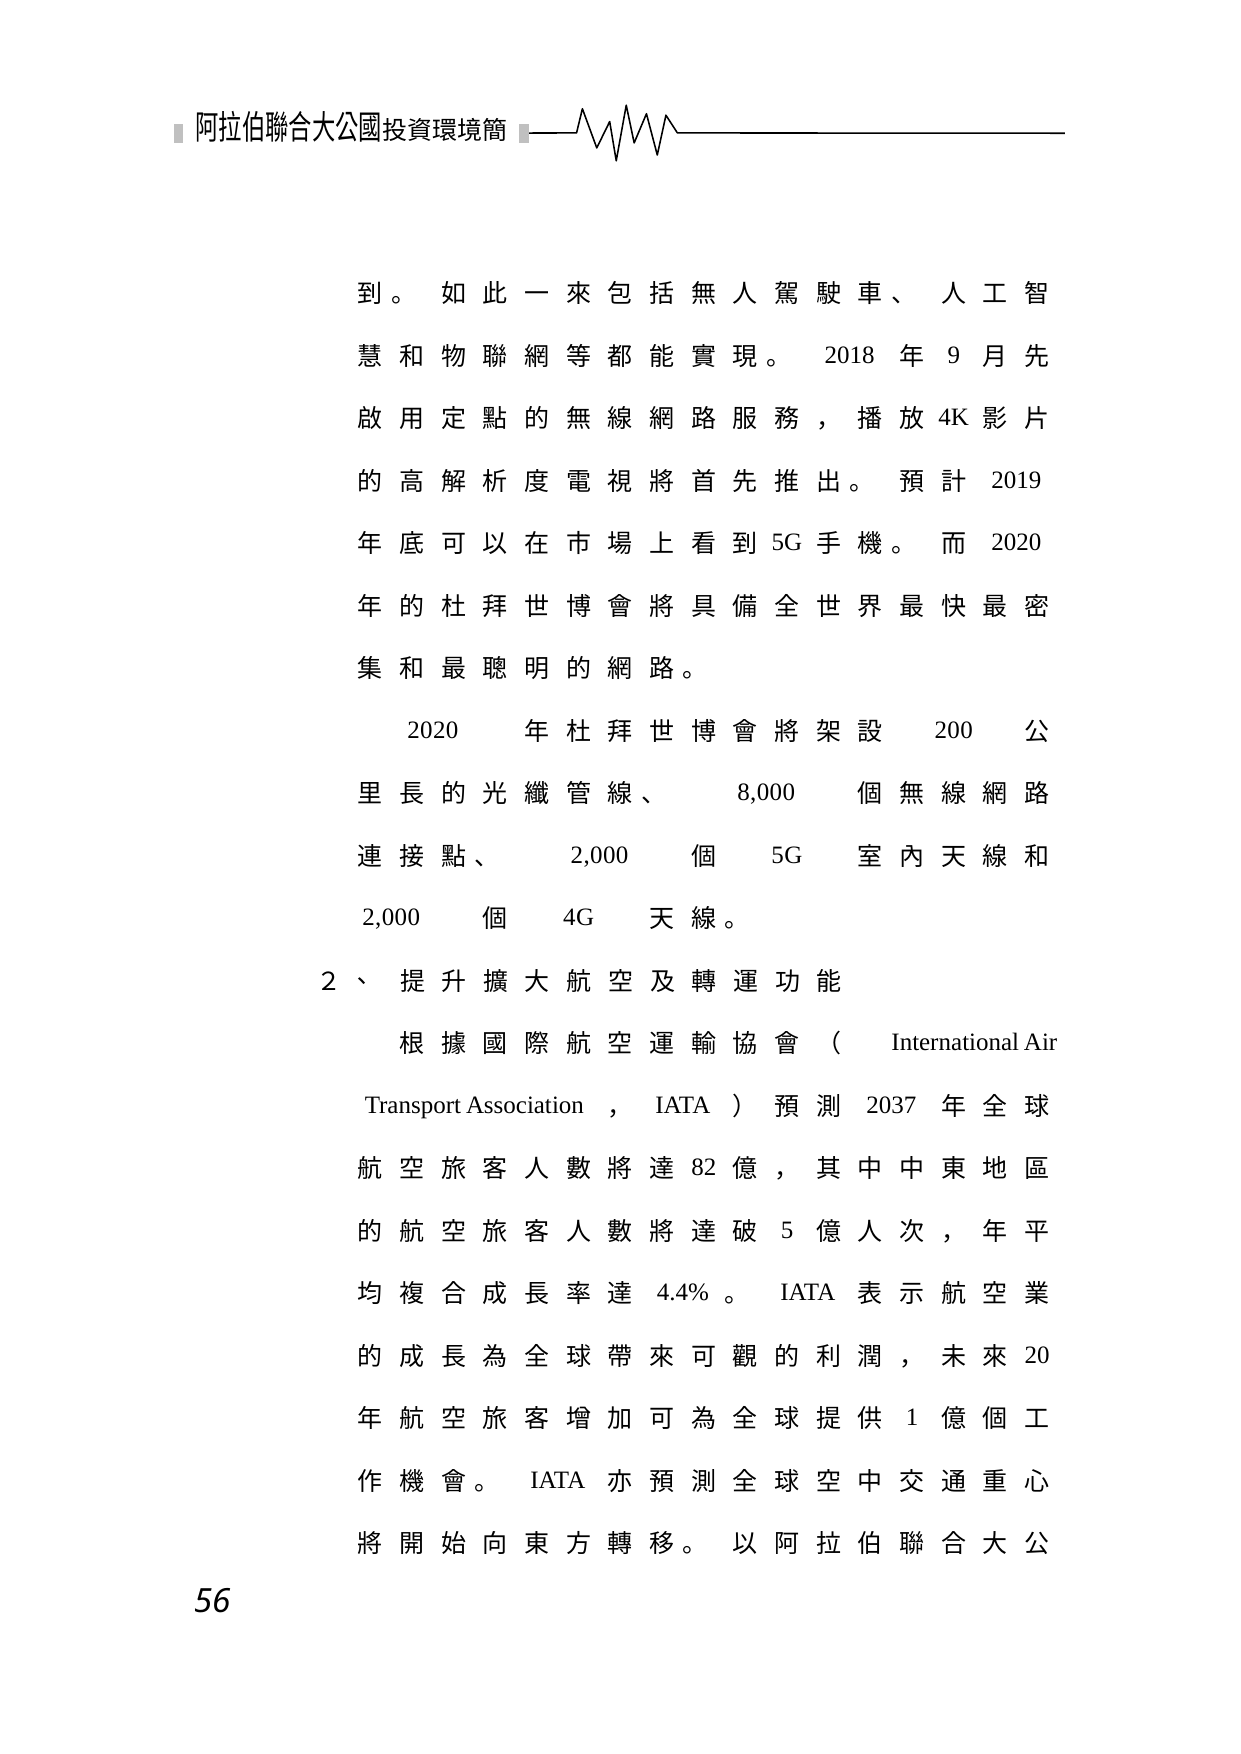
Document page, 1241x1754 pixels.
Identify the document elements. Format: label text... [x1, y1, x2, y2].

text ２、提升擴大航空及轉運功能 [281, 938, 1058, 1000]
text 根據國際航空運輸協會（ International Air Transport Association，IATA）預測2037年全球航空旅客人數將達82億，其中中東地區的航空旅客人數將達破5億人次，年平均複合成長率達4.4%。IATA表示航空業的成長為全球帶來可觀的利潤，未來20年航空旅客增加可為全球提供1億個工作機會。IATA亦預測全球空中交通重心將開始向東方轉移。以阿拉伯聯合大公 [330, 1000, 1058, 1563]
text 到。如此一來包括無人駕駛車、人工智慧和物聯網等都能實現。2018年9月先啟用定點的無線網路服務，播放4K影片的高解析度電視將首先推出。預計2019年底可以在市場上看到5G手機。而2020年的杜拜世博會將具備全世界最快最密集和最聰明的網路。 [330, 250, 1058, 688]
text 2020年杜拜世博會將架設200公里長的光纖管線、8,000個無線網路連接點、2,000個5G室內天線和2,000個4G天線。 [330, 688, 1058, 938]
